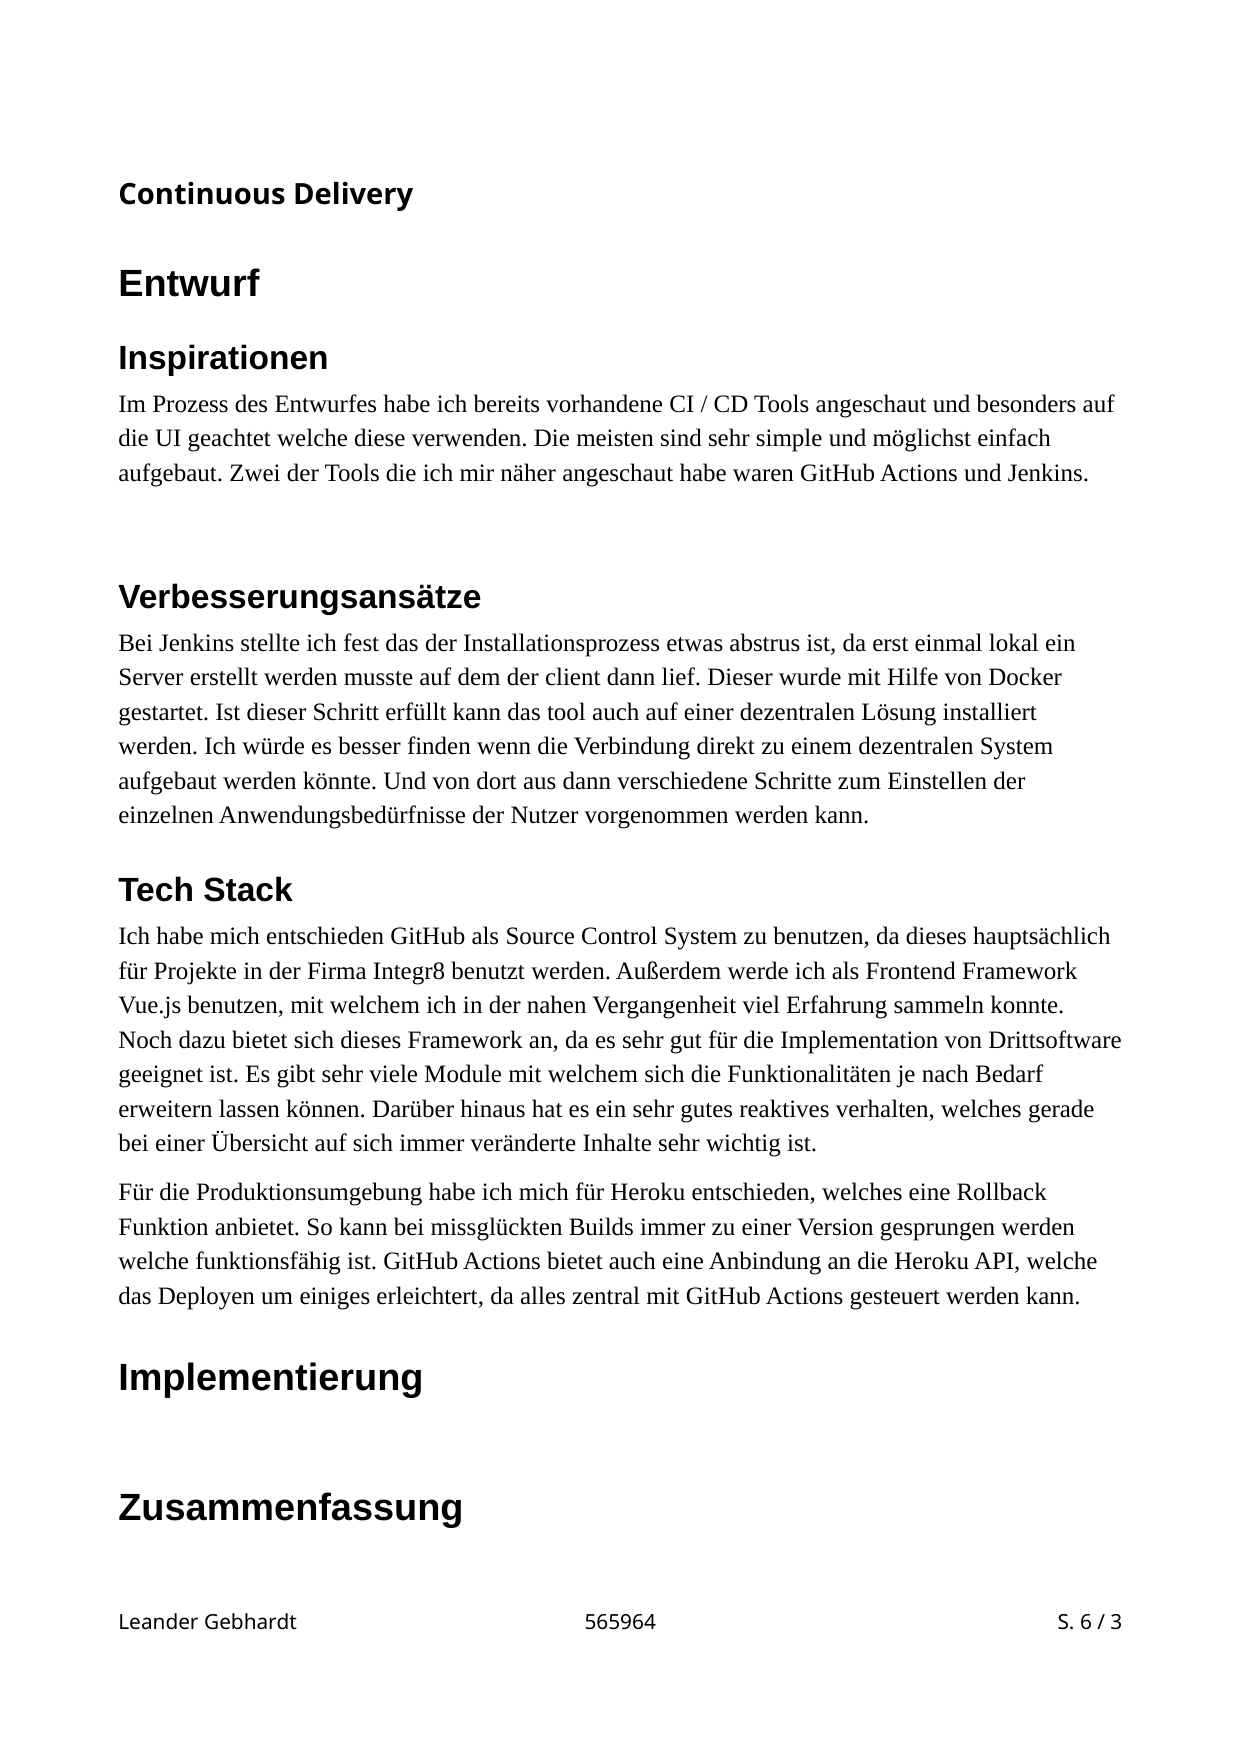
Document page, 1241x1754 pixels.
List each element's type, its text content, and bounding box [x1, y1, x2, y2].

subtitle Verbesserungsansätze [118, 577, 1122, 615]
subtitle Implementierung [118, 1355, 1122, 1398]
subtitle Entwurf [118, 261, 1122, 304]
text Im Prozess des Entwurfes habe ich bereits vorhandene CI / CD Tools angeschaut und besonders auf die UI geachtet welche diese verwenden. Die meisten sind sehr simple und möglichst einfach aufgebaut. Zwei der Tools die ich mir näher angeschaut habe waren GitHub Actions und Jenkins. [118, 389, 1122, 487]
text Continuous Delivery [118, 173, 1122, 213]
subtitle Tech Stack [118, 870, 1122, 909]
text Bei Jenkins stellte ich fest das der Installationsprozess etwas abstrus ist, da erst einmal lokal ein Server erstellt werden musste auf dem der client dann lief. Dieser wurde mit Hilfe von Docker gestartet. Ist dieser Schritt erfüllt kann das tool auch auf einer dezentralen Lösung installiert werden. Ich würde es besser finden wenn die Verbindung direkt zu einem dezentralen System aufgebaut werden könnte. Und von dort aus dann verschiedene Schritte zum Einstellen der einzelnen Anwendungsbedürfnisse der Nutzer vorgenommen werden kann. [118, 628, 1122, 829]
subtitle Zusammenfassung [118, 1485, 1122, 1529]
text Ich habe mich entschieden GitHub als Source Control System zu benutzen, da dieses hauptsächlich für Projekte in der Firma Integr8 benutzt werden. Außerdem werde ich als Frontend Framework Vue.js benutzen, mit welchem ich in der nahen Vergangenheit viel Erfahrung sammeln konnte. Noch dazu bietet sich dieses Framework an, da es sehr gut für die Implementation von Drittsoftware geeignet ist. Es gibt sehr viele Module mit welchem sich die Funktionalitäten je nach Bedarf erweitern lassen können. Darüber hinaus hat es ein sehr gutes reaktives verhalten, welches gerade bei einer Übersicht auf sich immer veränderte Inhalte sehr wichtig ist. [118, 921, 1122, 1157]
subtitle Inspirationen [118, 338, 1122, 376]
text Für die Produktionsumgebung habe ich mich für Heroku entschieden, welches eine Rollback Funktion anbietet. So kann bei missglückten Builds immer zu einer Version gesprungen werden welche funktionsfähig ist. GitHub Actions bietet auch eine Anbindung an die Heroku API, welche das Deployen um einiges erleichtert, da alles zentral mit GitHub Actions gesteuert werden kann. [118, 1177, 1122, 1309]
